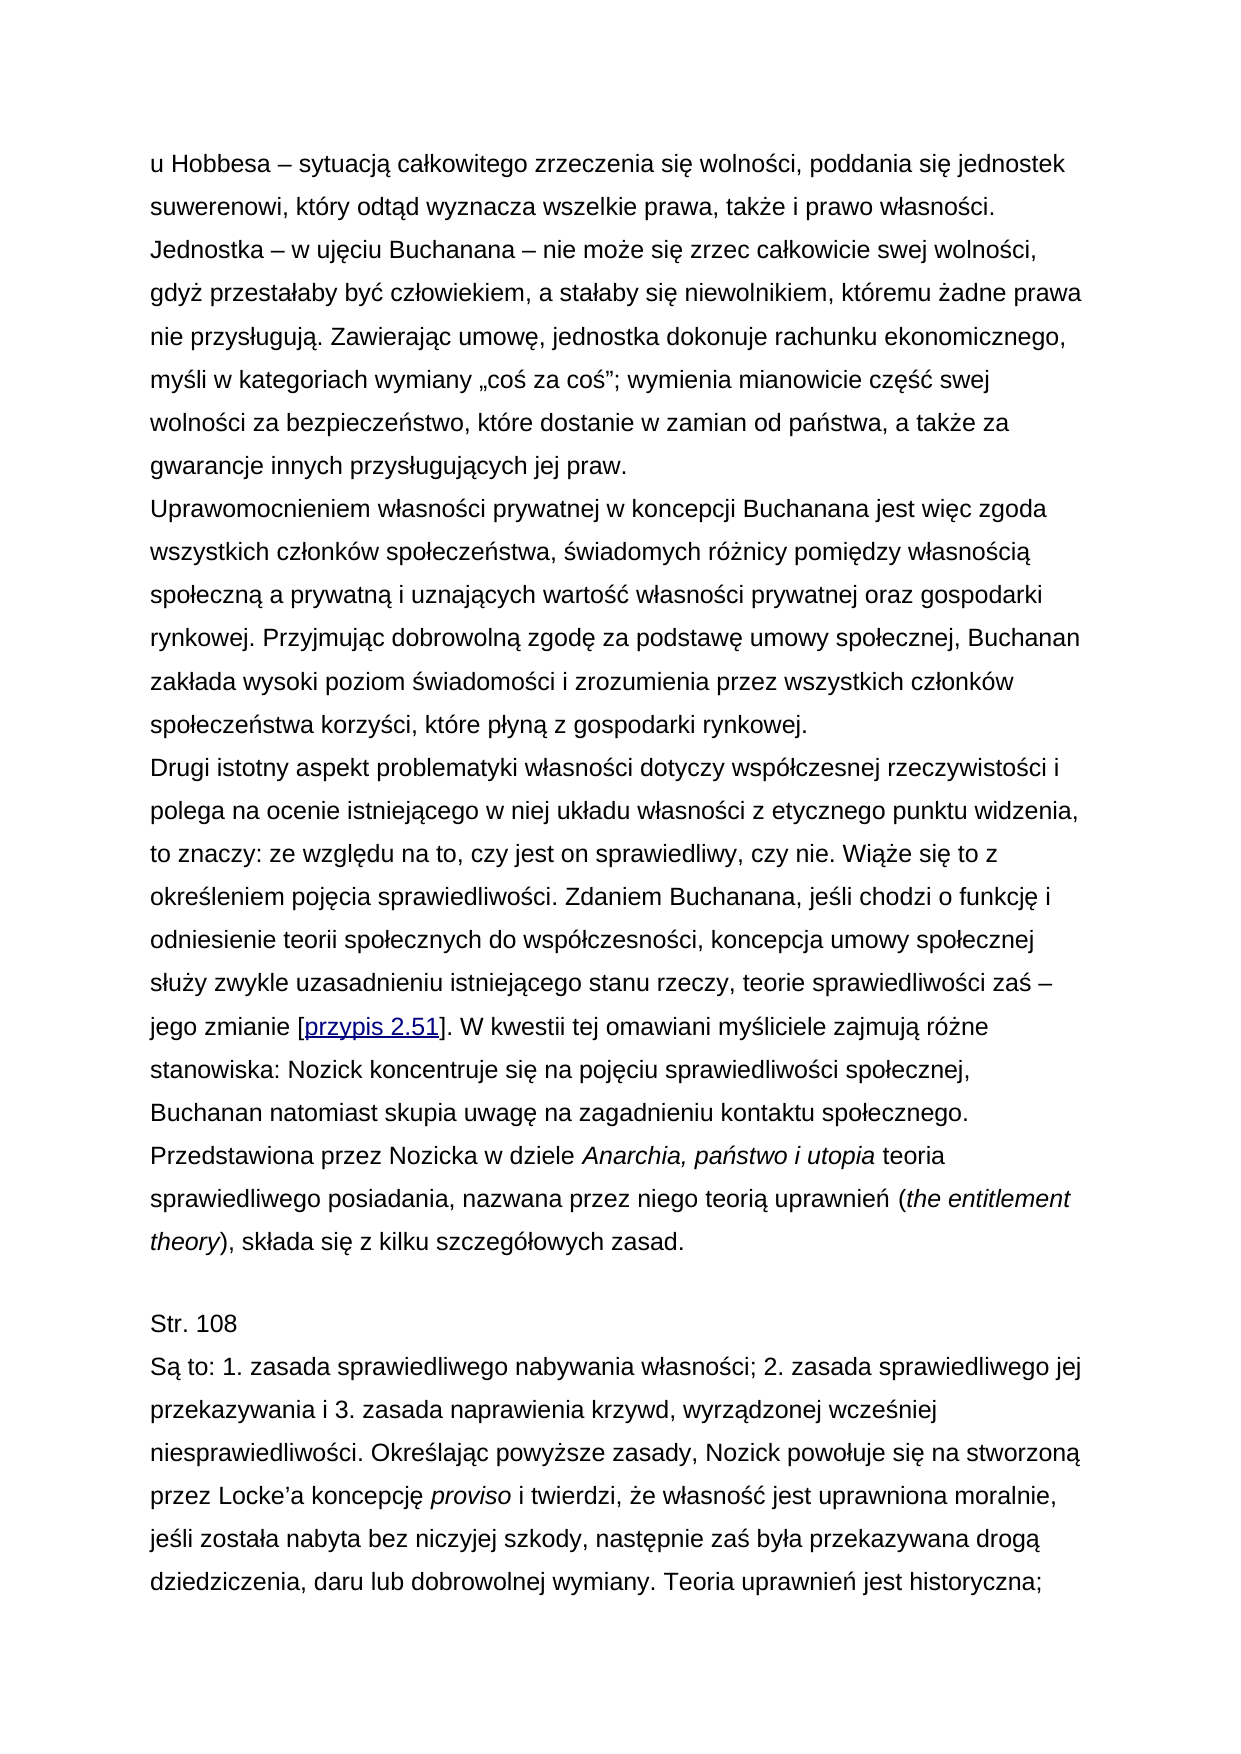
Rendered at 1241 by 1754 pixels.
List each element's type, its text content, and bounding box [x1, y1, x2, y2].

text Uprawomocnieniem własności prywatnej w koncepcji Buchanana jest więc zgoda wszystkich członków społeczeństwa, świadomych różnicy pomiędzy własnością społeczną a prywatną i uznających wartość własności prywatnej oraz gospodarki rynkowej. Przyjmując dobrowolną zgodę za podstawę umowy społecznej, Buchanan zakłada wysoki poziom świadomości i zrozumienia przez wszystkich członków społeczeństwa korzyści, które płyną z gospodarki rynkowej. [150, 494, 1091, 738]
text Przedstawiona przez Nozicka w dziele Anarchia, państwo i utopia teoria sprawiedliwego posiadania, nazwana przez niego teorią uprawnień (the entitlement theory), składa się z kilku szczegółowych zasad. [150, 1141, 1091, 1256]
text Str. 108 [150, 1309, 1091, 1337]
text u Hobbesa – sytuacją całkowitego zrzeczenia się wolności, poddania się jednostek suwerenowi, który odtąd wyznacza wszelkie prawa, także i prawo własności. Jednostka – w ujęciu Buchanana – nie może się zrzec całkowicie swej wolności, gdyż przestałaby być człowiekiem, a stałaby się niewolnikiem, któremu żadne prawa nie przysługują. Zawierając umowę, jednostka dokonuje rachunku ekonomicznego, myśli w kategoriach wymiany „coś za coś”; wymienia mianowicie część swej wolności za bezpieczeństwo, które dostanie w zamian od państwa, a także za gwarancje innych przysługujących jej praw. [150, 149, 1091, 479]
text Są to: 1. zasada sprawiedliwego nabywania własności; 2. zasada sprawiedliwego jej przekazywania i 3. zasada naprawienia krzywd, wyrządzonej wcześniej niesprawiedliwości. Określając powyższe zasady, Nozick powołuje się na stworzoną przez Locke’a koncepcję proviso i twierdzi, że własność jest uprawniona moralnie, jeśli została nabyta bez niczyjej szkody, następnie zaś była przekazywana drogą dziedziczenia, daru lub dobrowolnej wymiany. Teoria uprawnień jest historyczna; [150, 1352, 1091, 1596]
text Drugi istotny aspekt problematyki własności dotyczy współczesnej rzeczywistości i polega na ocenie istniejącego w niej układu własności z etycznego punktu widzenia, to znaczy: ze względu na to, czy jest on sprawiedliwy, czy nie. Wiąże się to z określeniem pojęcia sprawiedliwości. Zdaniem Buchanana, jeśli chodzi o funkcję i odniesienie teorii społecznych do współczesności, koncepcja umowy społecznej służy zwykle uzasadnieniu istniejącego stanu rzeczy, teorie sprawiedliwości zaś – jego zmianie [przypis 2.51]. W kwestii tej omawiani myśliciele zajmują różne stanowiska: Nozick koncentruje się na pojęciu sprawiedliwości społecznej, Buchanan natomiast skupia uwagę na zagadnieniu kontaktu społecznego. [150, 753, 1091, 1126]
